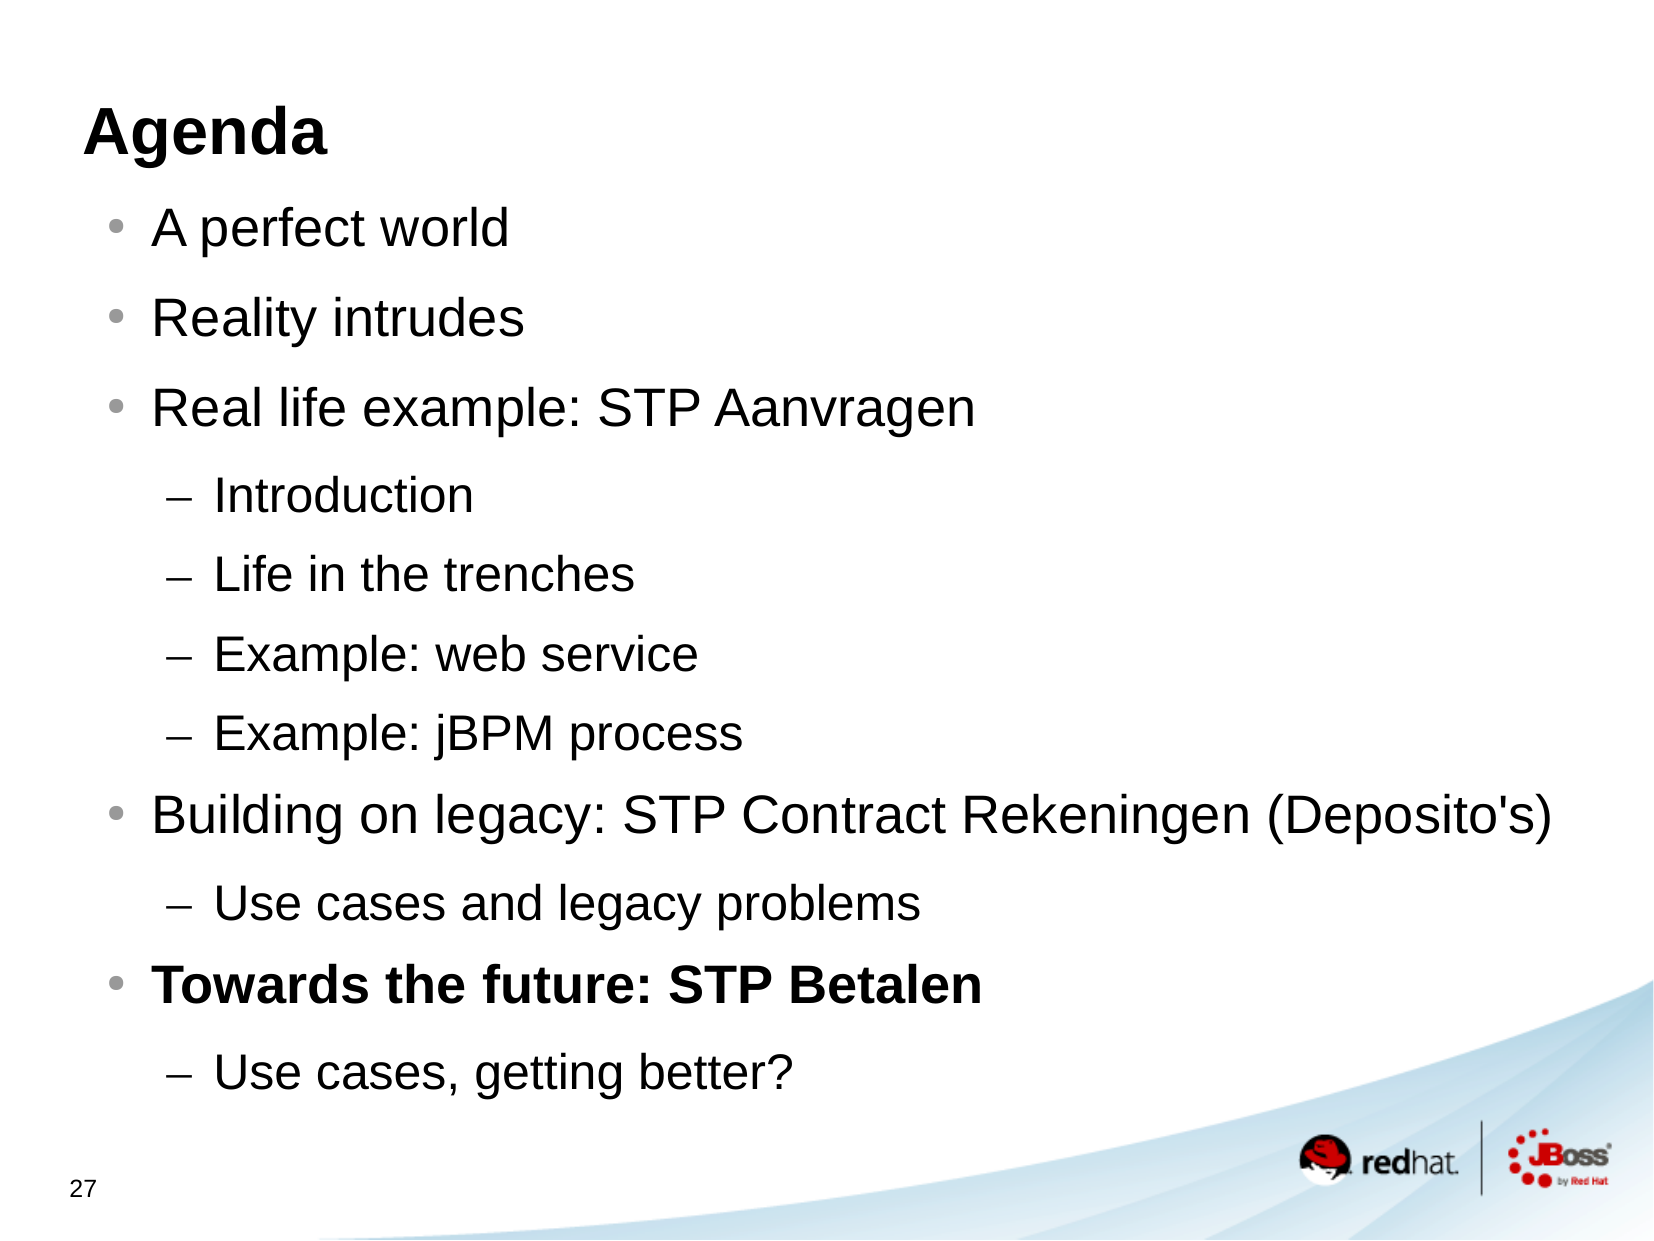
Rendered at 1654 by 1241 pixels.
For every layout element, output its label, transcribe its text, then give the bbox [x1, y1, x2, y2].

title Agenda [82, 37, 1571, 226]
picture [0, 0, 1654, 1240]
list A perfect world Reality intrudes Real life example: STP Aanvragen Introduction Life in the trenches Example: web service Example: jBPM process Building on legacy: STP Contract Rekeningen (Deposito's) Use cases and legacy problems Towards the future: STP Betalen Use cases, getting better? [91, 102, 1611, 974]
